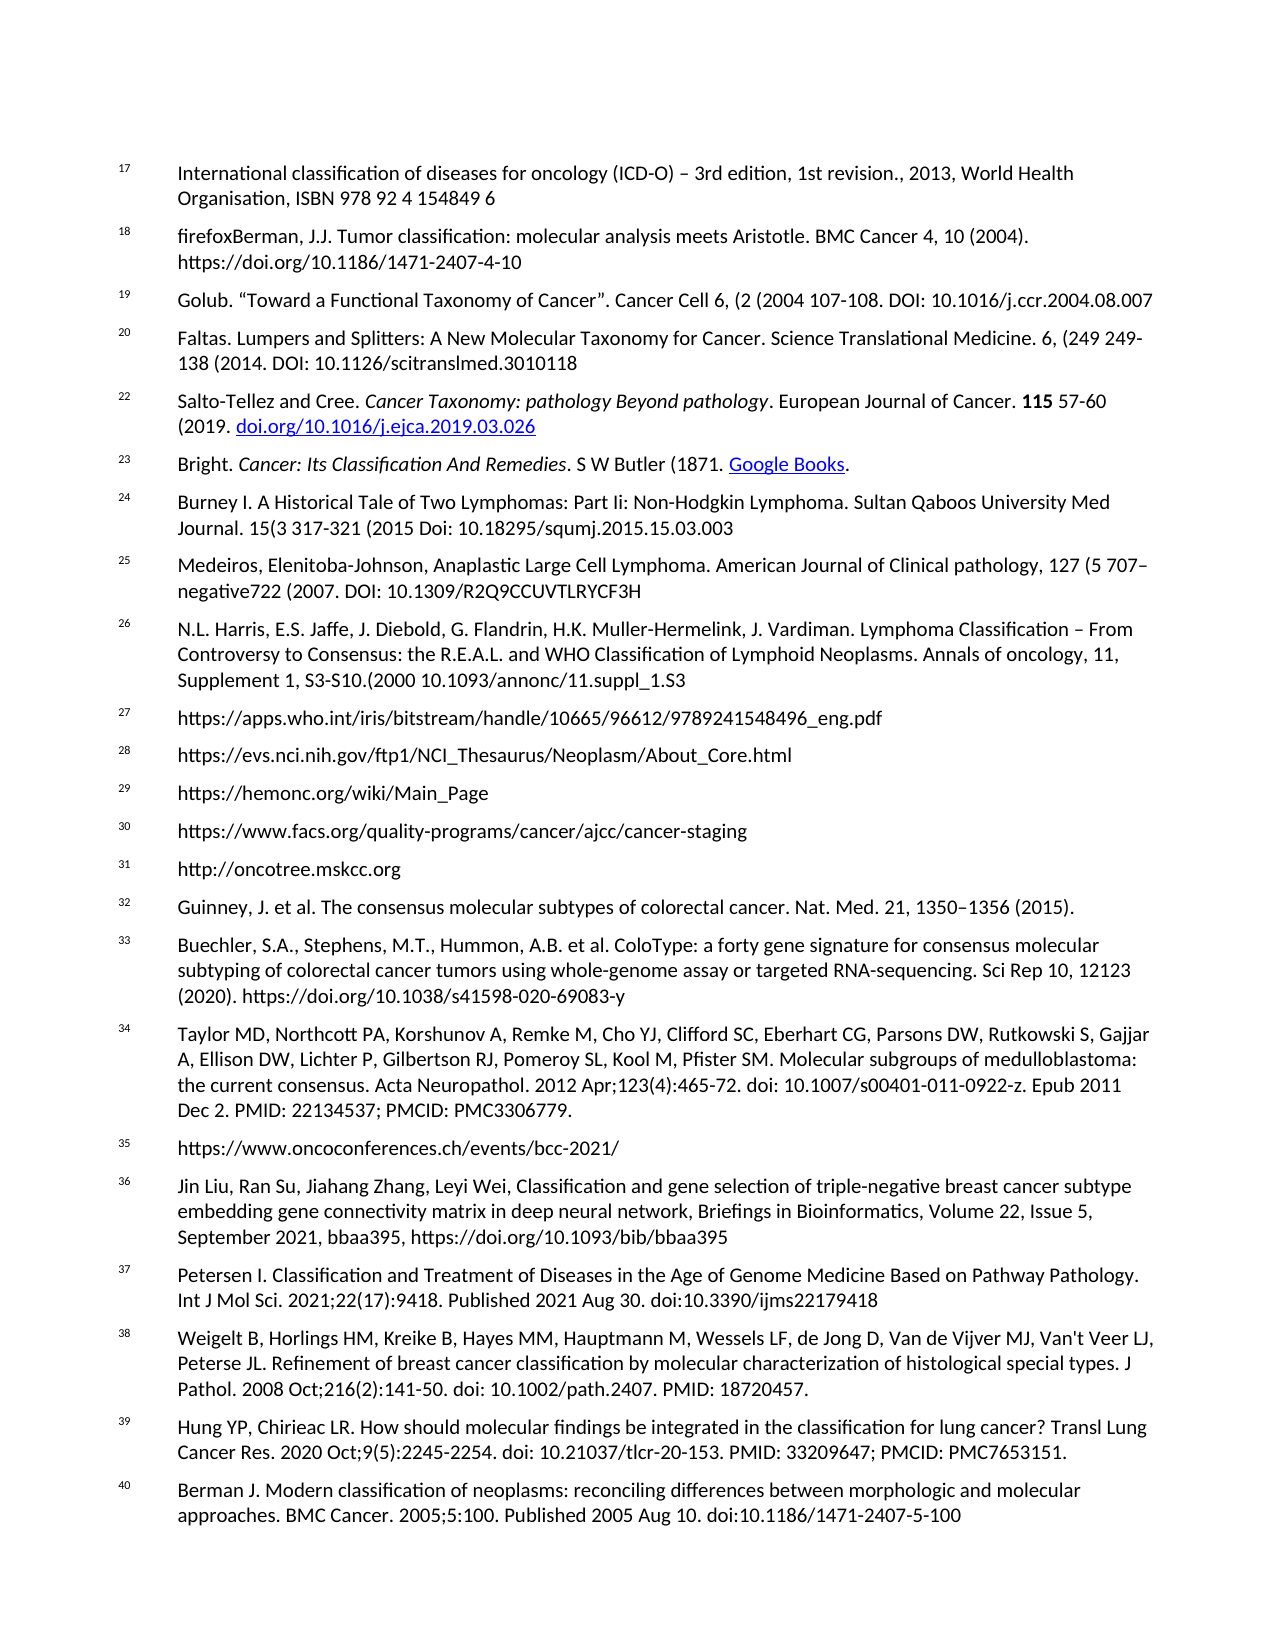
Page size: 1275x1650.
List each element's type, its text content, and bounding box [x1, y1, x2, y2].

text N.L. Harris, E.S. Jaffe, J. Diebold, G. Flandrin, H.K. Muller-Hermelink, J. Vardiman. Lymphoma Classification – From Controversy to Consensus: the R.E.A.L. and WHO Classification of Lymphoid Neoplasms. Annals of oncology, 11, Supplement 1, S3-S10.(2000 10.1093/annonc/11.suppl_1.S3 [118, 616, 1157, 692]
text Medeiros, Elenitoba-Johnson, Anaplastic Large Cell Lymphoma. American Journal of Clinical pathology, 127 (5 707–negative722 (2007. DOI: 10.1309/R2Q9CCUVTLRYCF3H [118, 553, 1157, 603]
text Weigelt B, Horlings HM, Kreike B, Hayes MM, Hauptmann M, Wessels LF, de Jong D, Van de Vijver MJ, Van't Veer LJ, Peterse JL. Refinement of breast cancer classification by molecular characterization of histological special types. J Pathol. 2008 Oct;216(2):141-50. doi: 10.1002/path.2407. PMID: 18720457. [118, 1325, 1157, 1401]
text Golub. “Toward a Functional Taxonomy of Cancer”. Cancer Cell 6, (2 (2004 107-108. DOI: 10.1016/j.ccr.2004.08.007 [118, 287, 1157, 312]
text Faltas. Lumpers and Splitters: A New Molecular Taxonomy for Cancer. Science Translational Medicine. 6, (249 249-138 (2014. DOI: 10.1126/scitranslmed.3010118 [118, 325, 1157, 376]
text International classification of diseases for oncology (ICD-O) – 3rd edition, 1st revision., 2013, World Health Organisation, ISBN 978 92 4 154849 6 [118, 160, 1157, 211]
text firefoxBerman, J.J. Tumor classification: molecular analysis meets Aristotle. BMC Cancer 4, 10 (2004). https://doi.org/10.1186/1471-2407-4-10 [118, 223, 1157, 274]
text Bright. Cancer: Its Classification And Remedies. S W Butler (1871. Google Books. [118, 451, 1157, 477]
text Hung YP, Chirieac LR. How should molecular findings be integrated in the classification for lung cancer? Transl Lung Cancer Res. 2020 Oct;9(5):2245-2254. doi: 10.21037/tlcr-20-153. PMID: 33209647; PMCID: PMC7653151. [118, 1414, 1157, 1465]
text Petersen I. Classification and Treatment of Diseases in the Age of Genome Medicine Based on Pathway Pathology. Int J Mol Sci. 2021;22(17):9418. Published 2021 Aug 30. doi:10.3390/ijms22179418 [118, 1262, 1157, 1313]
text Salto-Tellez and Cree. Cancer Taxonomy: pathology Beyond pathology. European Journal of Cancer. 115 57-60 (2019. doi.org/10.1016/j.ejca.2019.03.026 [118, 388, 1157, 439]
text Berman J. Modern classification of neoplasms: reconciling differences between morphologic and molecular approaches. BMC Cancer. 2005;5:100. Published 2005 Aug 10. doi:10.1186/1471-2407-5-100 [118, 1477, 1157, 1528]
text Burney I. A Historical Tale of Two Lymphomas: Part Ii: Non-Hodgkin Lymphoma. Sultan Qaboos University Med Journal. 15(3 317-321 (2015 Doi: 10.18295/squmj.2015.15.03.003 [118, 489, 1157, 540]
